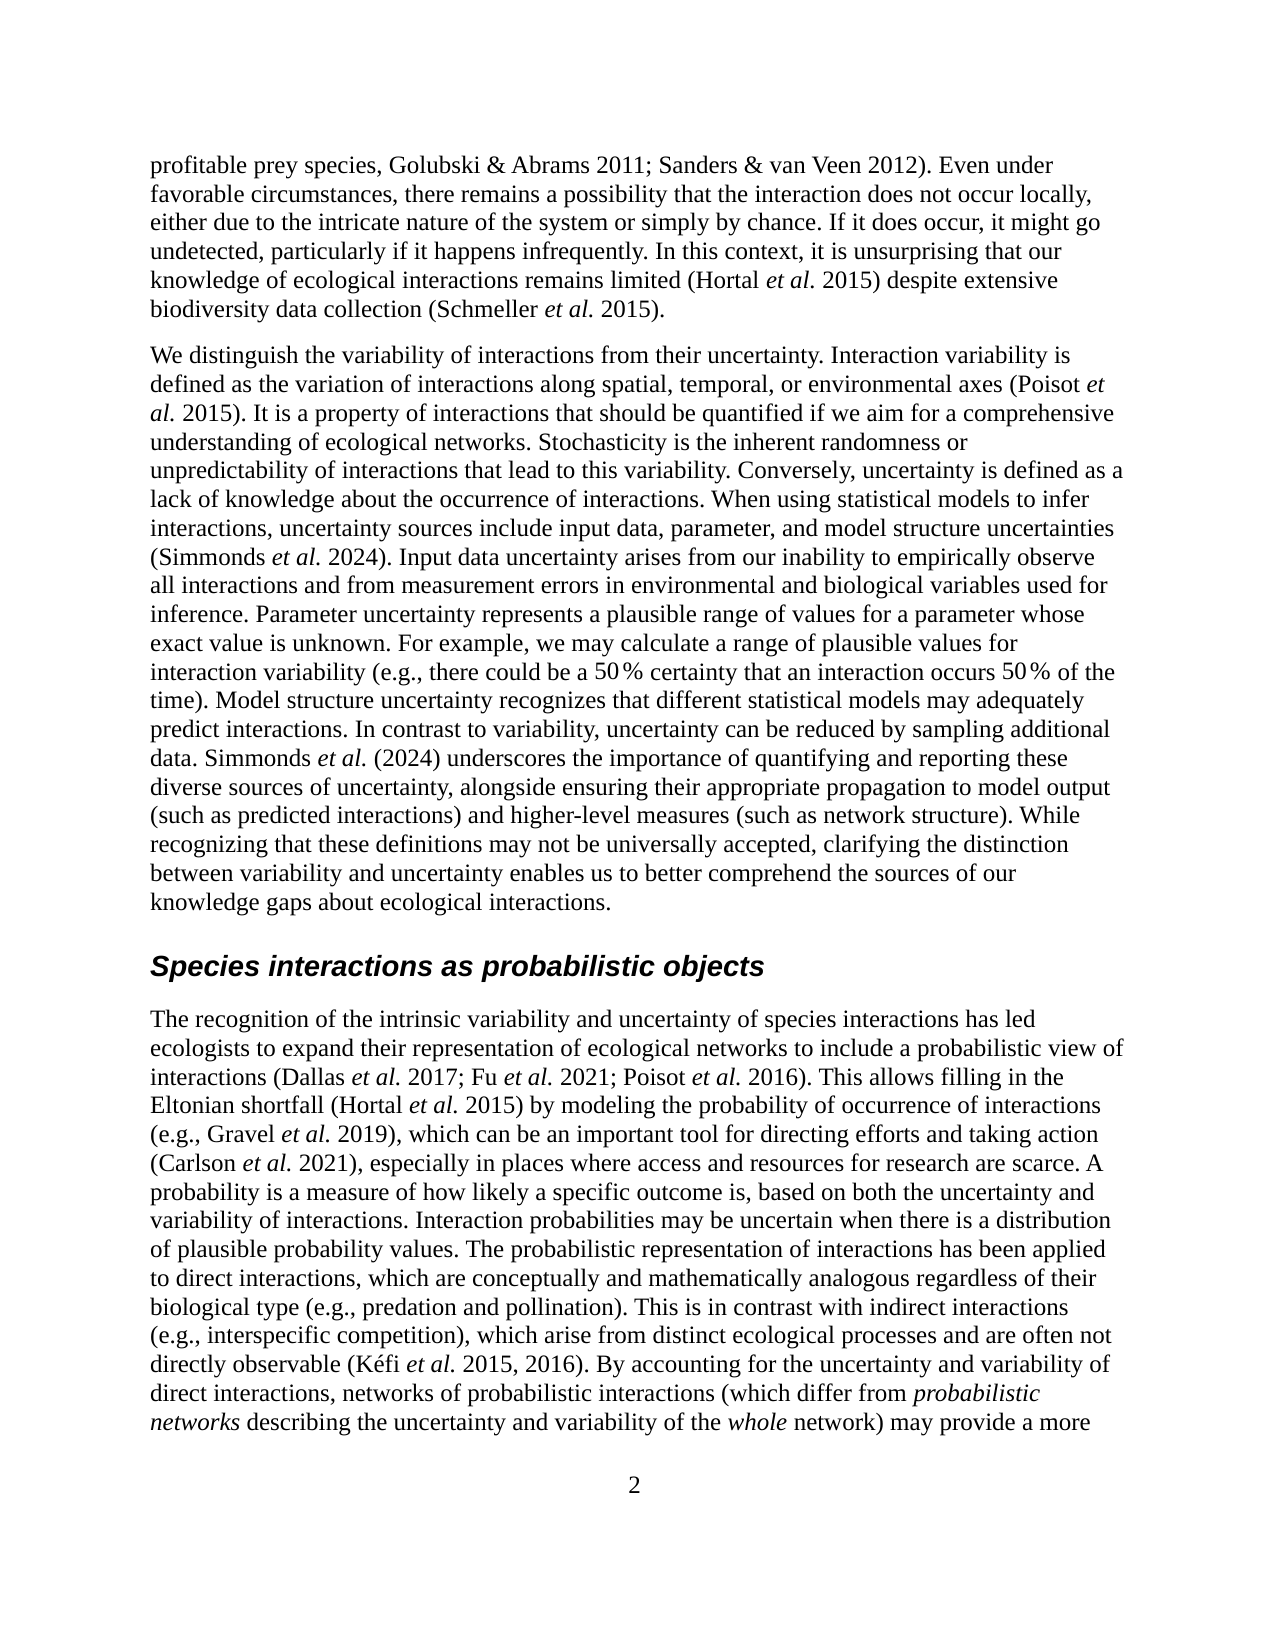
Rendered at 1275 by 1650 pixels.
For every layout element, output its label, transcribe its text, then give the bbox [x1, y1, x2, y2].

text The recognition of the intrinsic variability and uncertainty of species interactions has led ecologists to expand their representation of ecological networks to include a probabilistic view of interactions (Dallas et al. 2017; Fu et al. 2021; Poisot et al. 2016). This allows filling in the Eltonian shortfall (Hortal et al. 2015) by modeling the probability of occurrence of interactions (e.g., Gravel et al. 2019), which can be an important tool for directing efforts and taking action (Carlson et al. 2021), especially in places where access and resources for research are scarce. A probability is a measure of how likely a specific outcome is, based on both the uncertainty and variability of interactions. Interaction probabilities may be uncertain when there is a distribution of plausible probability values. The probabilistic representation of interactions has been applied to direct interactions, which are conceptually and mathematically analogous regardless of their biological type (e.g., predation and pollination). This is in contrast with indirect interactions (e.g., interspecific competition), which arise from distinct ecological processes and are often not directly observable (Kéfi et al. 2015, 2016). By accounting for the uncertainty and variability of direct interactions, networks of probabilistic interactions (which differ from probabilistic networks describing the uncertainty and variability of the whole network) may provide a more [150, 1004, 1125, 1436]
text We distinguish the variability of interactions from their uncertainty. Interaction variability is defined as the variation of interactions along spatial, temporal, or environmental axes (Poisot et al. 2015). It is a property of interactions that should be quantified if we aim for a comprehensive understanding of ecological networks. Stochasticity is the inherent randomness or unpredictability of interactions that lead to this variability. Conversely, uncertainty is defined as a lack of knowledge about the occurrence of interactions. When using statistical models to infer interactions, uncertainty sources include input data, parameter, and model structure uncertainties (Simmonds et al. 2024). Input data uncertainty arises from our inability to empirically observe all interactions and from measurement errors in environmental and biological variables used for inference. Parameter uncertainty represents a plausible range of values for a parameter whose exact value is unknown. For example, we may calculate a range of plausible values for interaction variability (e.g., there could be a certainty that an interaction occurs of the time). Model structure uncertainty recognizes that different statistical models may adequately predict interactions. In contrast to variability, uncertainty can be reduced by sampling additional data. Simmonds et al. (2024) underscores the importance of quantifying and reporting these diverse sources of uncertainty, alongside ensuring their appropriate propagation to model output (such as predicted interactions) and higher-level measures (such as network structure). While recognizing that these definitions may not be universally accepted, clarifying the distinction between variability and uncertainty enables us to better comprehend the sources of our knowledge gaps about ecological interactions. [150, 340, 1125, 915]
subtitle Species interactions as probabilistic objects [150, 949, 1125, 983]
text profitable prey species, Golubski & Abrams 2011; Sanders & van Veen 2012). Even under favorable circumstances, there remains a possibility that the interaction does not occur locally, either due to the intricate nature of the system or simply by chance. If it does occur, it might go undetected, particularly if it happens infrequently. In this context, it is unsurprising that our knowledge of ecological interactions remains limited (Hortal et al. 2015) despite extensive biodiversity data collection (Schmeller et al. 2015). [150, 150, 1125, 322]
